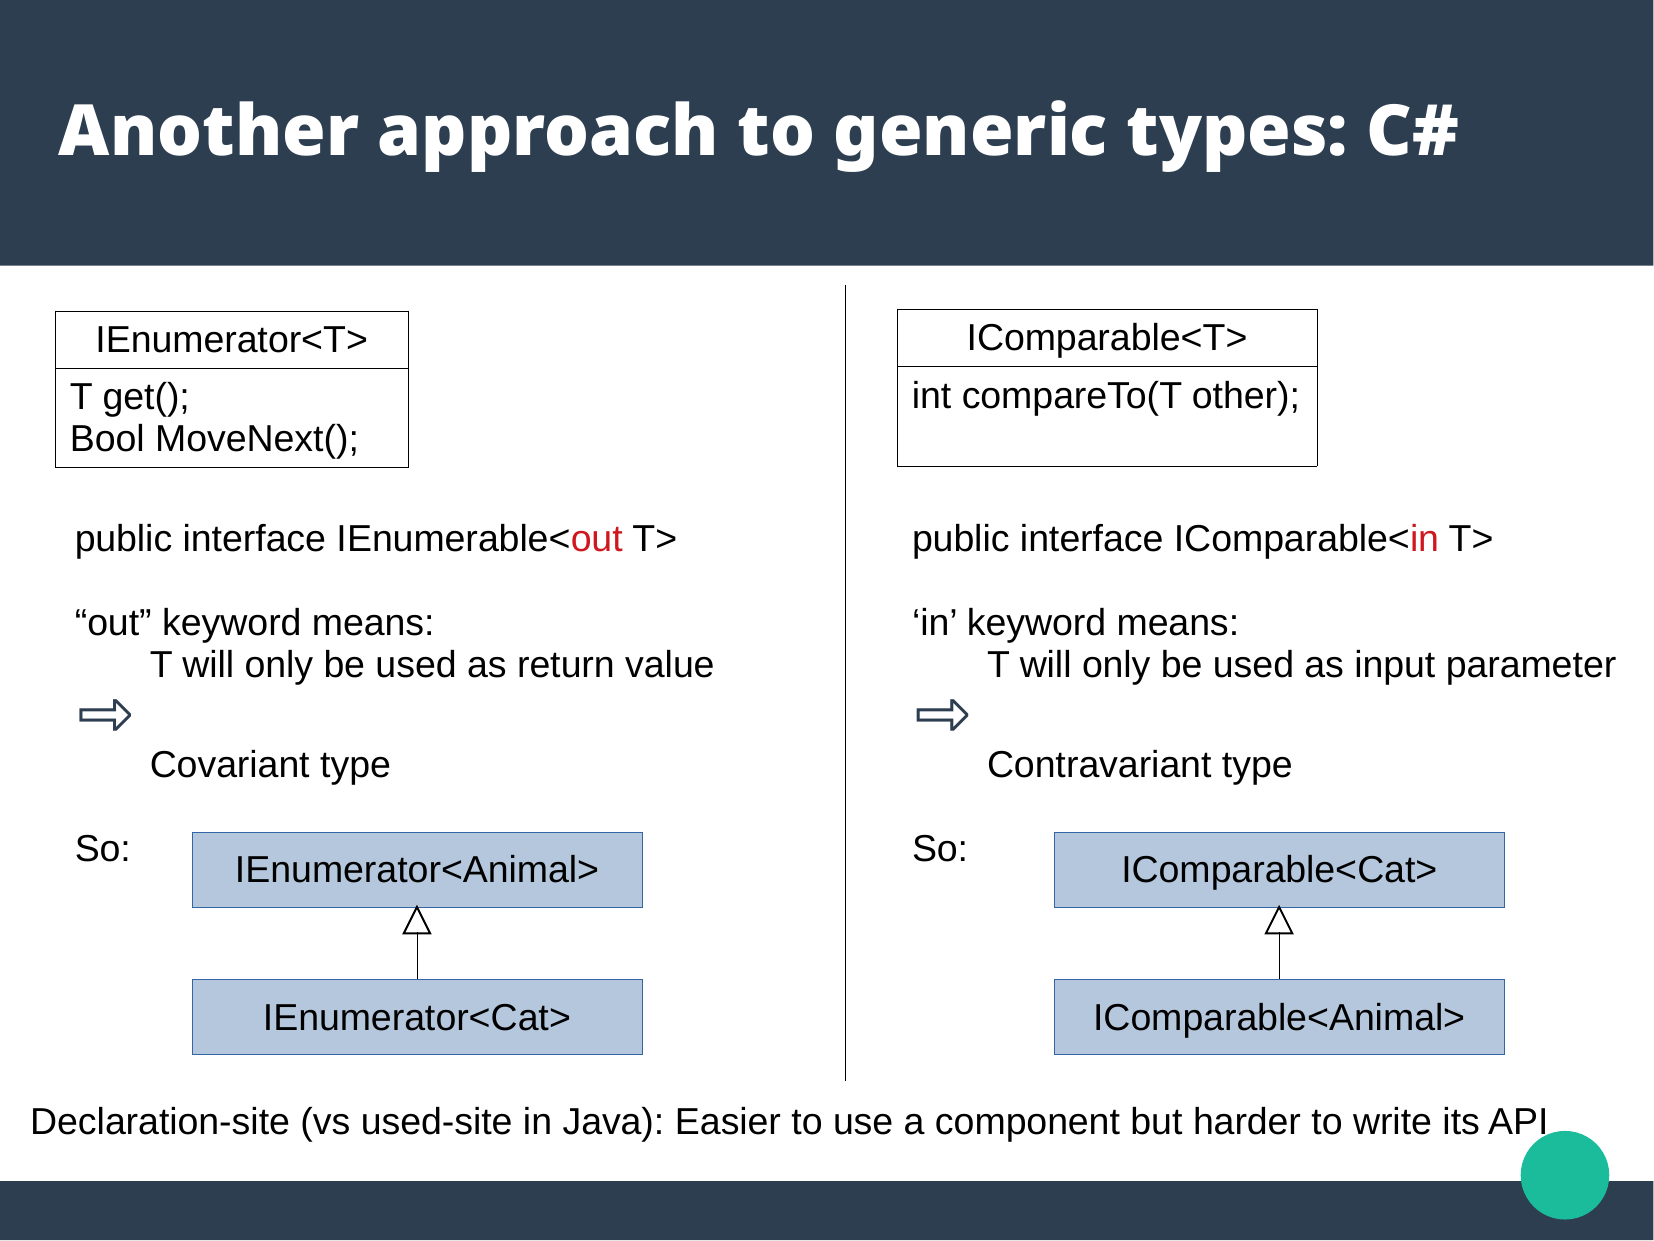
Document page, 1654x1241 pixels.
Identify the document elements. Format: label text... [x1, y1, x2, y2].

table_cell T get(); Bool MoveNext(); [56, 369, 408, 467]
text_box Declaration-site (vs used-site in Java): Easier to use a component but harder to write its API [15, 1092, 1565, 1150]
text_box IEnumerator<Animal> [192, 832, 643, 908]
table_cell int compareTo(T other); [898, 367, 1317, 466]
text_box IComparable<Animal> [1054, 979, 1505, 1055]
text_box IComparable<Cat> [1054, 832, 1505, 908]
text_box IEnumerator<Cat> [192, 979, 643, 1055]
title Another approach to generic types: C# [59, 49, 1621, 207]
table_header IEnumerator<T> [56, 312, 408, 368]
table_header IComparable<T> [898, 310, 1317, 366]
text_box public interface IComparable<in T> ‘in’ keyword means: T will only be used as input parameter ⇨ Contravariant type So: [897, 510, 1632, 877]
text_box public interface IEnumerable<out T> “out” keyword means: T will only be used as return value ⇨ Covariant type So: [60, 510, 730, 877]
